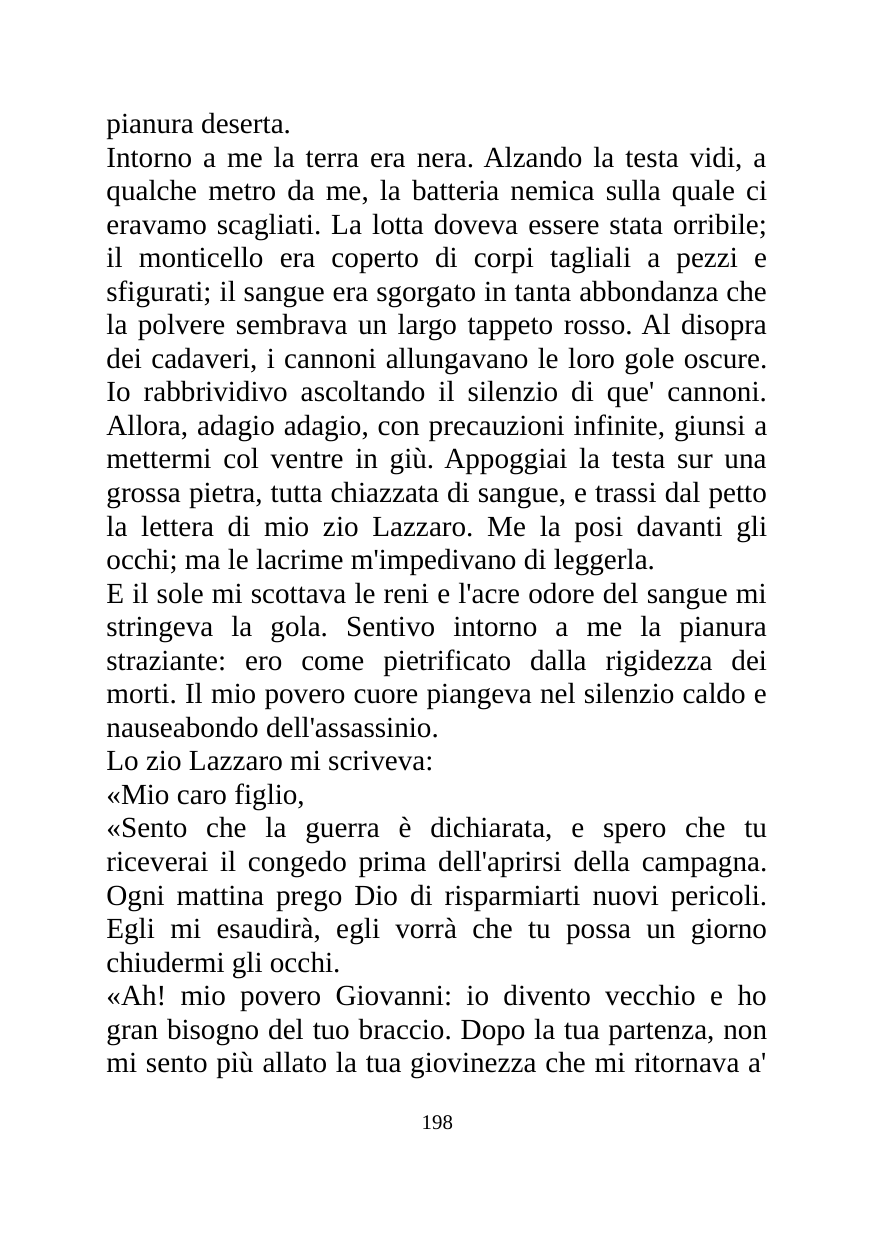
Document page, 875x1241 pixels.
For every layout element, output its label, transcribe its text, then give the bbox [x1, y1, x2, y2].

text «Mio caro figlio, [106, 777, 768, 811]
text Intorno a me la terra era nera. Alzando la testa vidi, a qualche metro da me, la batteria nemica sulla quale ci eravamo scagliati. La lotta doveva essere stata orribile; il monticello era coperto di corpi tagliali a pezzi e sfigurati; il sangue era sgorgato in tanta abbondanza che la polvere sembrava un largo tappeto rosso. Al disopra dei cadaveri, i cannoni allungavano le loro gole oscure. Io rabbrividivo ascoltando il silenzio di que' cannoni. Allora, adagio adagio, con precauzioni infinite, giunsi a mettermi col ventre in giù. Appoggiai la testa sur una grossa pietra, tutta chiazzata di sangue, e trassi dal petto la lettera di mio zio Lazzaro. Me la posi davanti gli occhi; ma le lacrime m'impedivano di leggerla. [106, 140, 768, 576]
text Lo zio Lazzaro mi scriveva: [106, 743, 768, 777]
text «Ah! mio povero Giovanni: io divento vecchio e ho gran bisogno del tuo braccio. Dopo la tua partenza, non mi sento più allato la tua giovinezza che mi ritornava a' [106, 978, 768, 1079]
text E il sole mi scottava le reni e l'acre odore del sangue mi stringeva la gola. Sentivo intorno a me la pianura straziante: ero come pietrificato dalla rigidezza dei morti. Il mio povero cuore piangeva nel silenzio caldo e nauseabondo dell'assassinio. [106, 576, 768, 743]
text pianura deserta. [106, 106, 768, 140]
text «Sento che la guerra è dichiarata, e spero che tu riceverai il congedo prima dell'aprirsi della campagna. Ogni mattina prego Dio di risparmiarti nuovi pericoli. Egli mi esaudirà, egli vorrà che tu possa un giorno chiudermi gli occhi. [106, 811, 768, 978]
